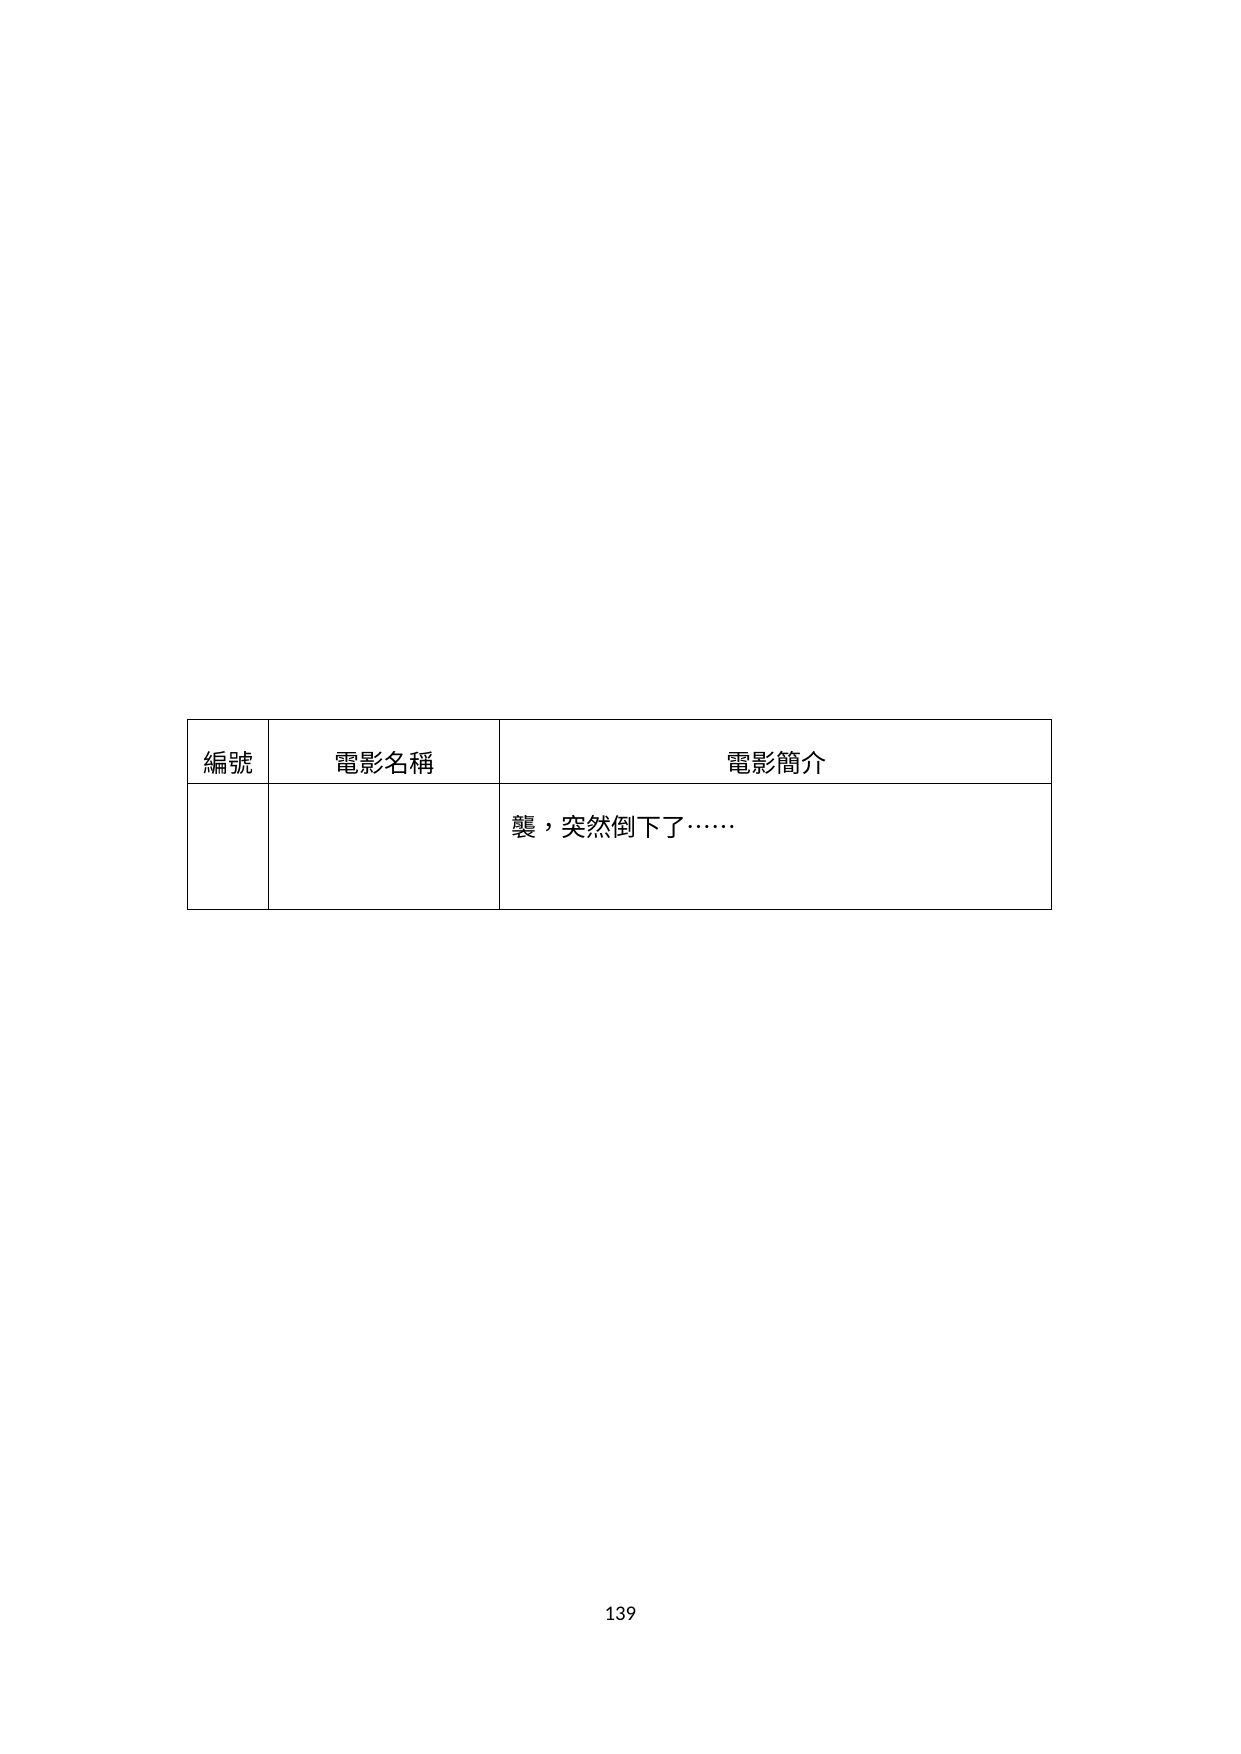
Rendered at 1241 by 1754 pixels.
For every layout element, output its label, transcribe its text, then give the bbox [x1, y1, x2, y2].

table_cell [188, 784, 268, 909]
table_cell 襲，突然倒下了…… [500, 784, 1051, 909]
table_cell [269, 784, 499, 909]
table_header 電影簡介 [500, 720, 1051, 783]
table_header 電影名稱 [269, 720, 499, 783]
table_header 編號 [188, 720, 268, 783]
